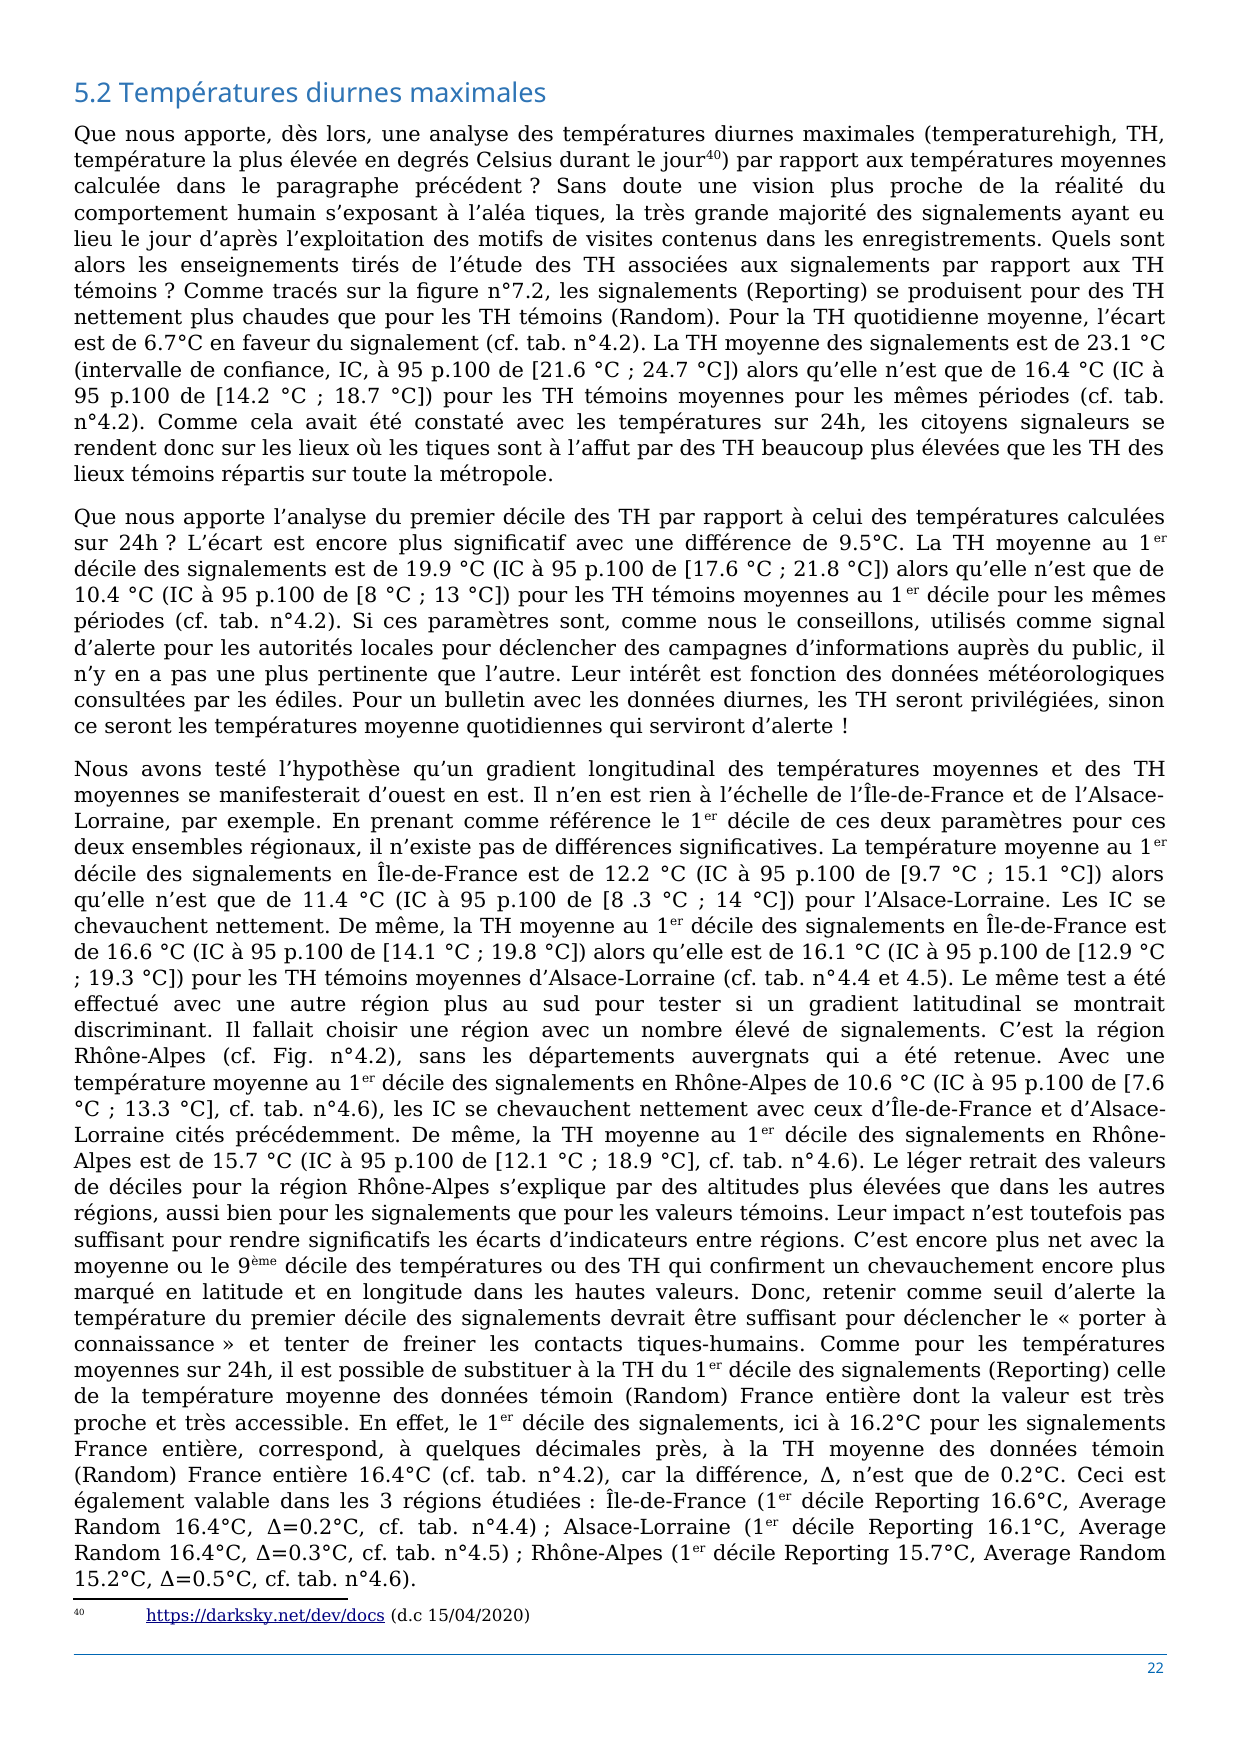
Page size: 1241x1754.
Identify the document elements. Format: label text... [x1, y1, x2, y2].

subtitle 5.2 Températures diurnes maximales [73, 73, 1167, 110]
text Nous avons testé l’hypothèse qu’un gradient longitudinal des températures moyennes et des TH moyennes se manifesterait d’ouest en est. Il n’en est rien à l’échelle de l’Île-de-France et de l’Alsace-Lorraine, par exemple. En prenant comme référence le 1er décile de ces deux paramètres pour ces deux ensembles régionaux, il n’existe pas de différences significatives. La température moyenne au 1er décile des signalements en Île-de-France est de 12.2 °C (IC à 95 p.100 de [9.7 °C ; 15.1 °C]) alors qu’elle n’est que de 11.4 °C (IC à 95 p.100 de [8 .3 °C ; 14 °C]) pour l’Alsace-Lorraine. Les IC se chevauchent nettement. De même, la TH moyenne au 1er décile des signalements en Île-de-France est de 16.6 °C (IC à 95 p.100 de [14.1 °C ; 19.8 °C]) alors qu’elle est de 16.1 °C (IC à 95 p.100 de [12.9 °C ; 19.3 °C]) pour les TH témoins moyennes d’Alsace-Lorraine (cf. tab. n°4.4 et 4.5). Le même test a été effectué avec une autre région plus au sud pour tester si un gradient latitudinal se montrait discriminant. Il fallait choisir une région avec un nombre élevé de signalements. C’est la région Rhône-Alpes (cf. Fig. n°4.2), sans les départements auvergnats qui a été retenue. Avec une température moyenne au 1er décile des signalements en Rhône-Alpes de 10.6 °C (IC à 95 p.100 de [7.6 °C ; 13.3 °C], cf. tab. n°4.6), les IC se chevauchent nettement avec ceux d’Île-de-France et d’Alsace-Lorraine cités précédemment. De même, la TH moyenne au 1er décile des signalements en Rhône-Alpes est de 15.7 °C (IC à 95 p.100 de [12.1 °C ; 18.9 °C], cf. tab. n°4.6). Le léger retrait des valeurs de déciles pour la région Rhône-Alpes s’explique par des altitudes plus élevées que dans les autres régions, aussi bien pour les signalements que pour les valeurs témoins. Leur impact n’est toutefois pas suffisant pour rendre significatifs les écarts d’indicateurs entre régions. C’est encore plus net avec la moyenne ou le 9ème décile des températures ou des TH qui confirment un chevauchement encore plus marqué en latitude et en longitude dans les hautes valeurs. Donc, retenir comme seuil d’alerte la température du premier décile des signalements devrait être suffisant pour déclencher le « porter à connaissance » et tenter de freiner les contacts tiques-humains. Comme pour les températures moyennes sur 24h, il est possible de substituer à la TH du 1er décile des signalements (Reporting) celle de la température moyenne des données témoin (Random) France entière dont la valeur est très proche et très accessible. En effet, le 1er décile des signalements, ici à 16.2°C pour les signalements France entière, correspond, à quelques décimales près, à la TH moyenne des données témoin (Random) France entière 16.4°C (cf. tab. n°4.2), car la différence, Δ, n’est que de 0.2°C. Ceci est également valable dans les 3 régions étudiées : Île-de-France (1er décile Reporting 16.6°C, Average Random 16.4°C, Δ=0.2°C, cf. tab. n°4.4) ; Alsace-Lorraine (1er décile Reporting 16.1°C, Average Random 16.4°C, Δ=0.3°C, cf. tab. n°4.5) ; Rhône-Alpes (1er décile Reporting 15.7°C, Average Random 15.2°C, Δ=0.5°C, cf. tab. n°4.6). [73, 757, 1167, 1592]
text Que nous apporte, dès lors, une analyse des températures diurnes maximales (temperaturehigh, TH, température la plus élevée en degrés Celsius durant le jour) par rapport aux températures moyennes calculée dans le paragraphe précédent ? Sans doute une vision plus proche de la réalité du comportement humain s’exposant à l’aléa tiques, la très grande majorité des signalements ayant eu lieu le jour d’après l’exploitation des motifs de visites contenus dans les enregistrements. Quels sont alors les enseignements tirés de l’étude des TH associées aux signalements par rapport aux TH témoins ? Comme tracés sur la figure n°7.2, les signalements (Reporting) se produisent pour des TH nettement plus chaudes que pour les TH témoins (Random). Pour la TH quotidienne moyenne, l’écart est de 6.7°C en faveur du signalement (cf. tab. n°4.2). La TH moyenne des signalements est de 23.1 °C (intervalle de confiance, IC, à 95 p.100 de [21.6 °C ; 24.7 °C]) alors qu’elle n’est que de 16.4 °C (IC à 95 p.100 de [14.2 °C ; 18.7 °C]) pour les TH témoins moyennes pour les mêmes périodes (cf. tab. n°4.2). Comme cela avait été constaté avec les températures sur 24h, les citoyens signaleurs se rendent donc sur les lieux où les tiques sont à l’affut par des TH beaucoup plus élevées que les TH des lieux témoins répartis sur toute la métropole. [73, 122, 1167, 486]
text Que nous apporte l’analyse du premier décile des TH par rapport à celui des températures calculées sur 24h ? L’écart est encore plus significatif avec une différence de 9.5°C. La TH moyenne au 1er décile des signalements est de 19.9 °C (IC à 95 p.100 de [17.6 °C ; 21.8 °C]) alors qu’elle n’est que de 10.4 °C (IC à 95 p.100 de [8 °C ; 13 °C]) pour les TH témoins moyennes au 1er décile pour les mêmes périodes (cf. tab. n°4.2). Si ces paramètres sont, comme nous le conseillons, utilisés comme signal d’alerte pour les autorités locales pour déclencher des campagnes d’informations auprès du public, il n’y en a pas une plus pertinente que l’autre. Leur intérêt est fonction des données météorologiques consultées par les édiles. Pour un bulletin avec les données diurnes, les TH seront privilégiées, sinon ce seront les températures moyenne quotidiennes qui serviront d’alerte ! [73, 505, 1167, 738]
text https://darksky.net/dev/docs (d.c 15/04/2020) [73, 1606, 1167, 1625]
